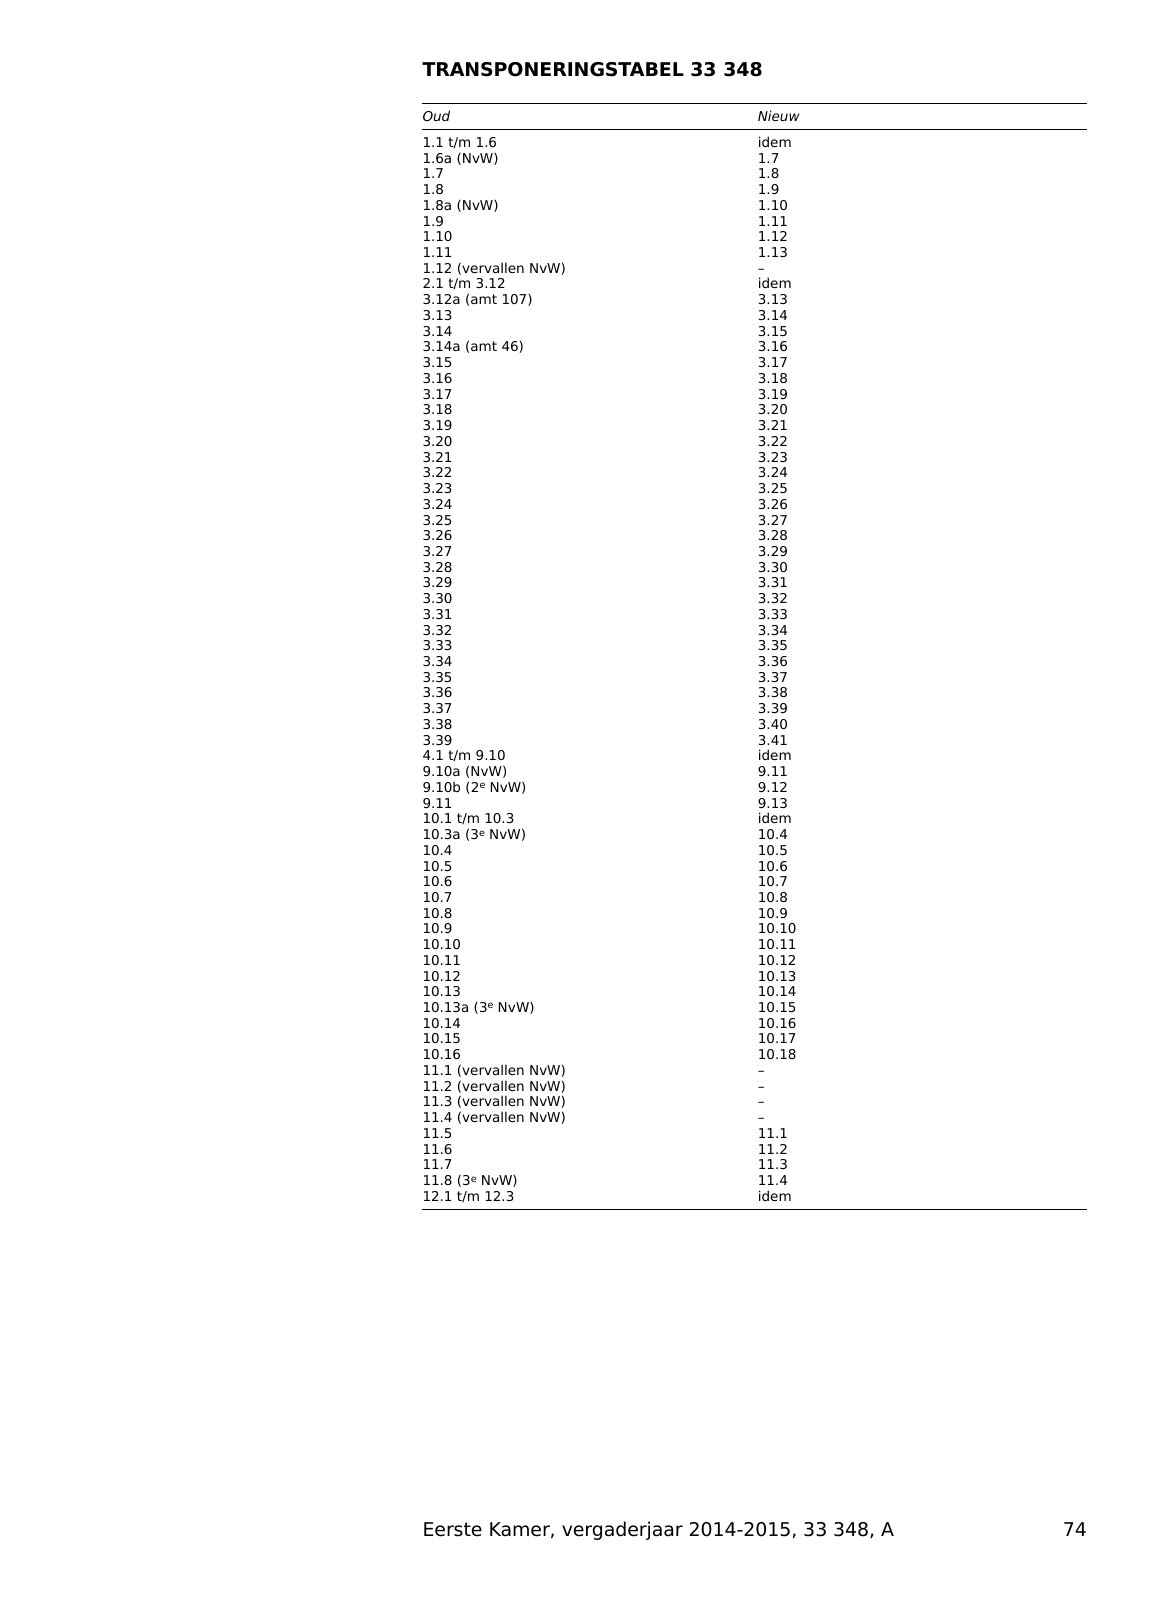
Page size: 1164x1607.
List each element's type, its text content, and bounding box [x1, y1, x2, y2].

table_cell 10.15 [422, 1031, 752, 1047]
table_cell 1.13 [752, 245, 1087, 261]
table_cell 9.11 [752, 764, 1087, 780]
table_cell 3.38 [752, 685, 1087, 701]
table_cell 3.40 [752, 717, 1087, 732]
table_cell 10.5 [752, 843, 1087, 858]
table_cell 1.7 [752, 151, 1087, 166]
table_cell 9.13 [752, 795, 1087, 811]
table_cell 3.37 [422, 701, 752, 717]
table_cell 11.6 [422, 1141, 752, 1157]
table_cell 10.3a (3e NvW) [422, 827, 752, 843]
table_cell 10.12 [422, 969, 752, 984]
table_cell 10.9 [752, 906, 1087, 921]
table_cell – [752, 1094, 1087, 1110]
table_cell 1.8 [752, 166, 1087, 182]
table_cell 10.14 [752, 984, 1087, 1000]
table_cell 3.14 [752, 308, 1087, 323]
table_cell 3.22 [752, 434, 1087, 449]
table_cell 1.1 t/m 1.6 [422, 130, 752, 151]
table_cell 3.17 [752, 355, 1087, 371]
table_cell 1.9 [752, 182, 1087, 198]
table_cell 3.35 [422, 670, 752, 685]
table_cell 1.10 [422, 229, 752, 245]
table_cell 3.34 [752, 623, 1087, 638]
table_cell 3.39 [752, 701, 1087, 717]
table_cell 1.9 [422, 214, 752, 229]
table_cell 1.12 [752, 229, 1087, 245]
table_cell 3.31 [752, 575, 1087, 591]
table_cell 10.4 [752, 827, 1087, 843]
table_cell – [752, 1063, 1087, 1078]
table_cell 10.17 [752, 1031, 1087, 1047]
table_cell 10.7 [752, 874, 1087, 890]
table_cell 3.25 [752, 481, 1087, 497]
table_cell 11.1 [752, 1126, 1087, 1141]
table_cell 3.30 [752, 560, 1087, 575]
table_cell 1.6a (NvW) [422, 151, 752, 166]
table_cell 11.7 [422, 1157, 752, 1173]
table_cell 9.11 [422, 795, 752, 811]
table_cell idem [752, 811, 1087, 827]
table_cell 1.8 [422, 182, 752, 198]
table_cell 3.38 [422, 717, 752, 732]
table_cell 3.15 [752, 324, 1087, 339]
table_cell 3.15 [422, 355, 752, 371]
table_cell 10.6 [752, 858, 1087, 874]
table_cell 3.28 [752, 528, 1087, 544]
table_cell 3.19 [752, 386, 1087, 402]
table_cell idem [752, 130, 1087, 151]
table_cell 10.15 [752, 1000, 1087, 1016]
table_cell 1.11 [752, 214, 1087, 229]
table_cell 9.10b (2e NvW) [422, 780, 752, 795]
table_cell 11.4 [752, 1173, 1087, 1189]
table_cell 11.8 (3e NvW) [422, 1173, 752, 1189]
table_cell 10.11 [422, 953, 752, 968]
table_cell 3.26 [752, 497, 1087, 512]
table_cell – [752, 1110, 1087, 1126]
table_cell 10.8 [422, 906, 752, 921]
table_cell 9.12 [752, 780, 1087, 795]
table_cell 10.1 t/m 10.3 [422, 811, 752, 827]
subtitle TRANSPONERINGSTABEL 33 348 [422, 59, 1087, 81]
table_cell 1.7 [422, 166, 752, 182]
table_cell 3.22 [422, 465, 752, 481]
table_cell 3.17 [422, 386, 752, 402]
table_cell 1.11 [422, 245, 752, 261]
table_cell 3.27 [422, 544, 752, 559]
table_cell 3.12a (amt 107) [422, 292, 752, 308]
table_cell idem [752, 276, 1087, 292]
table_cell 3.27 [752, 512, 1087, 528]
table_cell 3.23 [422, 481, 752, 497]
table_cell 3.28 [422, 560, 752, 575]
table_cell 11.2 [752, 1141, 1087, 1157]
table_cell 1.8a (NvW) [422, 198, 752, 213]
table_cell idem [752, 748, 1087, 764]
table_cell 11.4 (vervallen NvW) [422, 1110, 752, 1126]
table_cell 3.25 [422, 512, 752, 528]
table_cell 3.35 [752, 638, 1087, 654]
table_cell 11.3 [752, 1157, 1087, 1173]
table_cell 3.30 [422, 591, 752, 607]
table_cell 3.31 [422, 607, 752, 622]
table_cell 2.1 t/m 3.12 [422, 276, 752, 292]
table_cell 3.24 [422, 497, 752, 512]
table_cell 3.26 [422, 528, 752, 544]
table_cell 3.39 [422, 733, 752, 748]
table_cell 10.13 [422, 984, 752, 1000]
table_header Oud [422, 104, 752, 129]
table_cell 10.18 [752, 1047, 1087, 1063]
table_cell 3.20 [752, 402, 1087, 418]
table_cell 3.29 [752, 544, 1087, 559]
table_cell 10.11 [752, 937, 1087, 953]
table_cell 3.19 [422, 418, 752, 434]
table_cell 1.12 (vervallen NvW) [422, 261, 752, 276]
table_cell 11.3 (vervallen NvW) [422, 1094, 752, 1110]
table_cell 4.1 t/m 9.10 [422, 748, 752, 764]
table_cell 3.16 [422, 371, 752, 386]
table_cell idem [752, 1189, 1087, 1209]
table_cell – [752, 1079, 1087, 1094]
table_cell 10.7 [422, 890, 752, 906]
table_cell 10.13 [752, 969, 1087, 984]
table_cell 3.32 [422, 623, 752, 638]
table_cell 3.20 [422, 434, 752, 449]
table_cell 3.24 [752, 465, 1087, 481]
table_cell 10.10 [422, 937, 752, 953]
table_cell 3.18 [752, 371, 1087, 386]
table_cell 10.16 [422, 1047, 752, 1063]
table_cell 3.21 [422, 449, 752, 465]
table_cell 11.5 [422, 1126, 752, 1141]
table_cell – [752, 261, 1087, 276]
table_cell 3.14 [422, 324, 752, 339]
table_cell 3.13 [422, 308, 752, 323]
table_cell 10.8 [752, 890, 1087, 906]
table_cell 3.18 [422, 402, 752, 418]
table_cell 3.41 [752, 733, 1087, 748]
table_cell 3.21 [752, 418, 1087, 434]
table_cell 3.14a (amt 46) [422, 339, 752, 355]
table_cell 3.34 [422, 654, 752, 669]
table_cell 11.2 (vervallen NvW) [422, 1079, 752, 1094]
table_cell 10.5 [422, 858, 752, 874]
table_cell 3.23 [752, 449, 1087, 465]
table_cell 10.16 [752, 1016, 1087, 1031]
table_cell 3.33 [422, 638, 752, 654]
table_cell 1.10 [752, 198, 1087, 213]
table_cell 3.37 [752, 670, 1087, 685]
table_cell 3.16 [752, 339, 1087, 355]
table_cell 3.13 [752, 292, 1087, 308]
table_cell 10.9 [422, 921, 752, 937]
table_cell 3.32 [752, 591, 1087, 607]
table_cell 12.1 t/m 12.3 [422, 1189, 752, 1209]
table_header Nieuw [752, 104, 1087, 129]
table_cell 3.36 [422, 685, 752, 701]
table_cell 10.13a (3e NvW) [422, 1000, 752, 1016]
table_cell 10.12 [752, 953, 1087, 968]
table_cell 9.10a (NvW) [422, 764, 752, 780]
table_cell 10.10 [752, 921, 1087, 937]
table_cell 3.36 [752, 654, 1087, 669]
table_cell 3.29 [422, 575, 752, 591]
table_cell 10.4 [422, 843, 752, 858]
table_cell 10.14 [422, 1016, 752, 1031]
table_cell 3.33 [752, 607, 1087, 622]
table_cell 10.6 [422, 874, 752, 890]
table_cell 11.1 (vervallen NvW) [422, 1063, 752, 1078]
